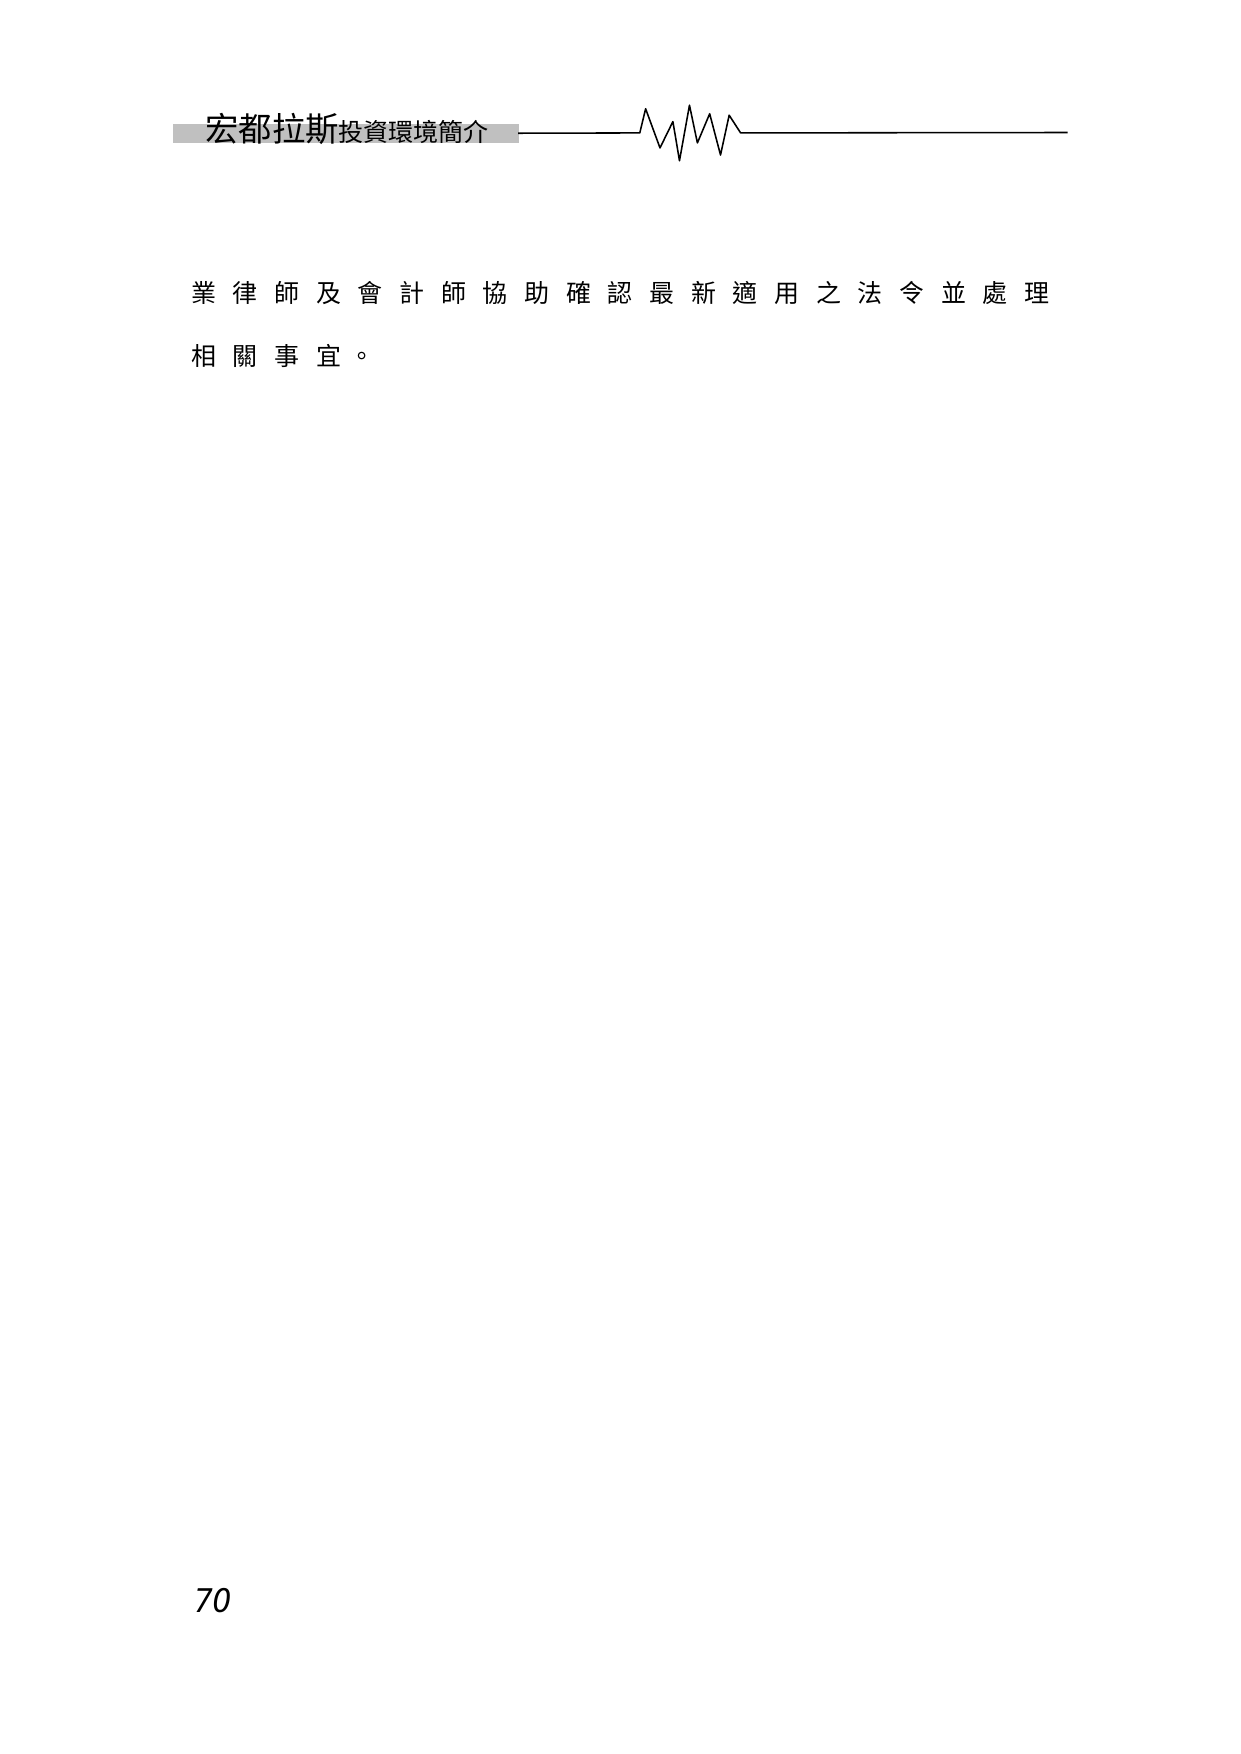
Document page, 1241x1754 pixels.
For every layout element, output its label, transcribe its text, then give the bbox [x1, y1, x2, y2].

text 業律師及會計師協助確認最新適用之法令並處理相關事宜。 [183, 250, 1058, 375]
